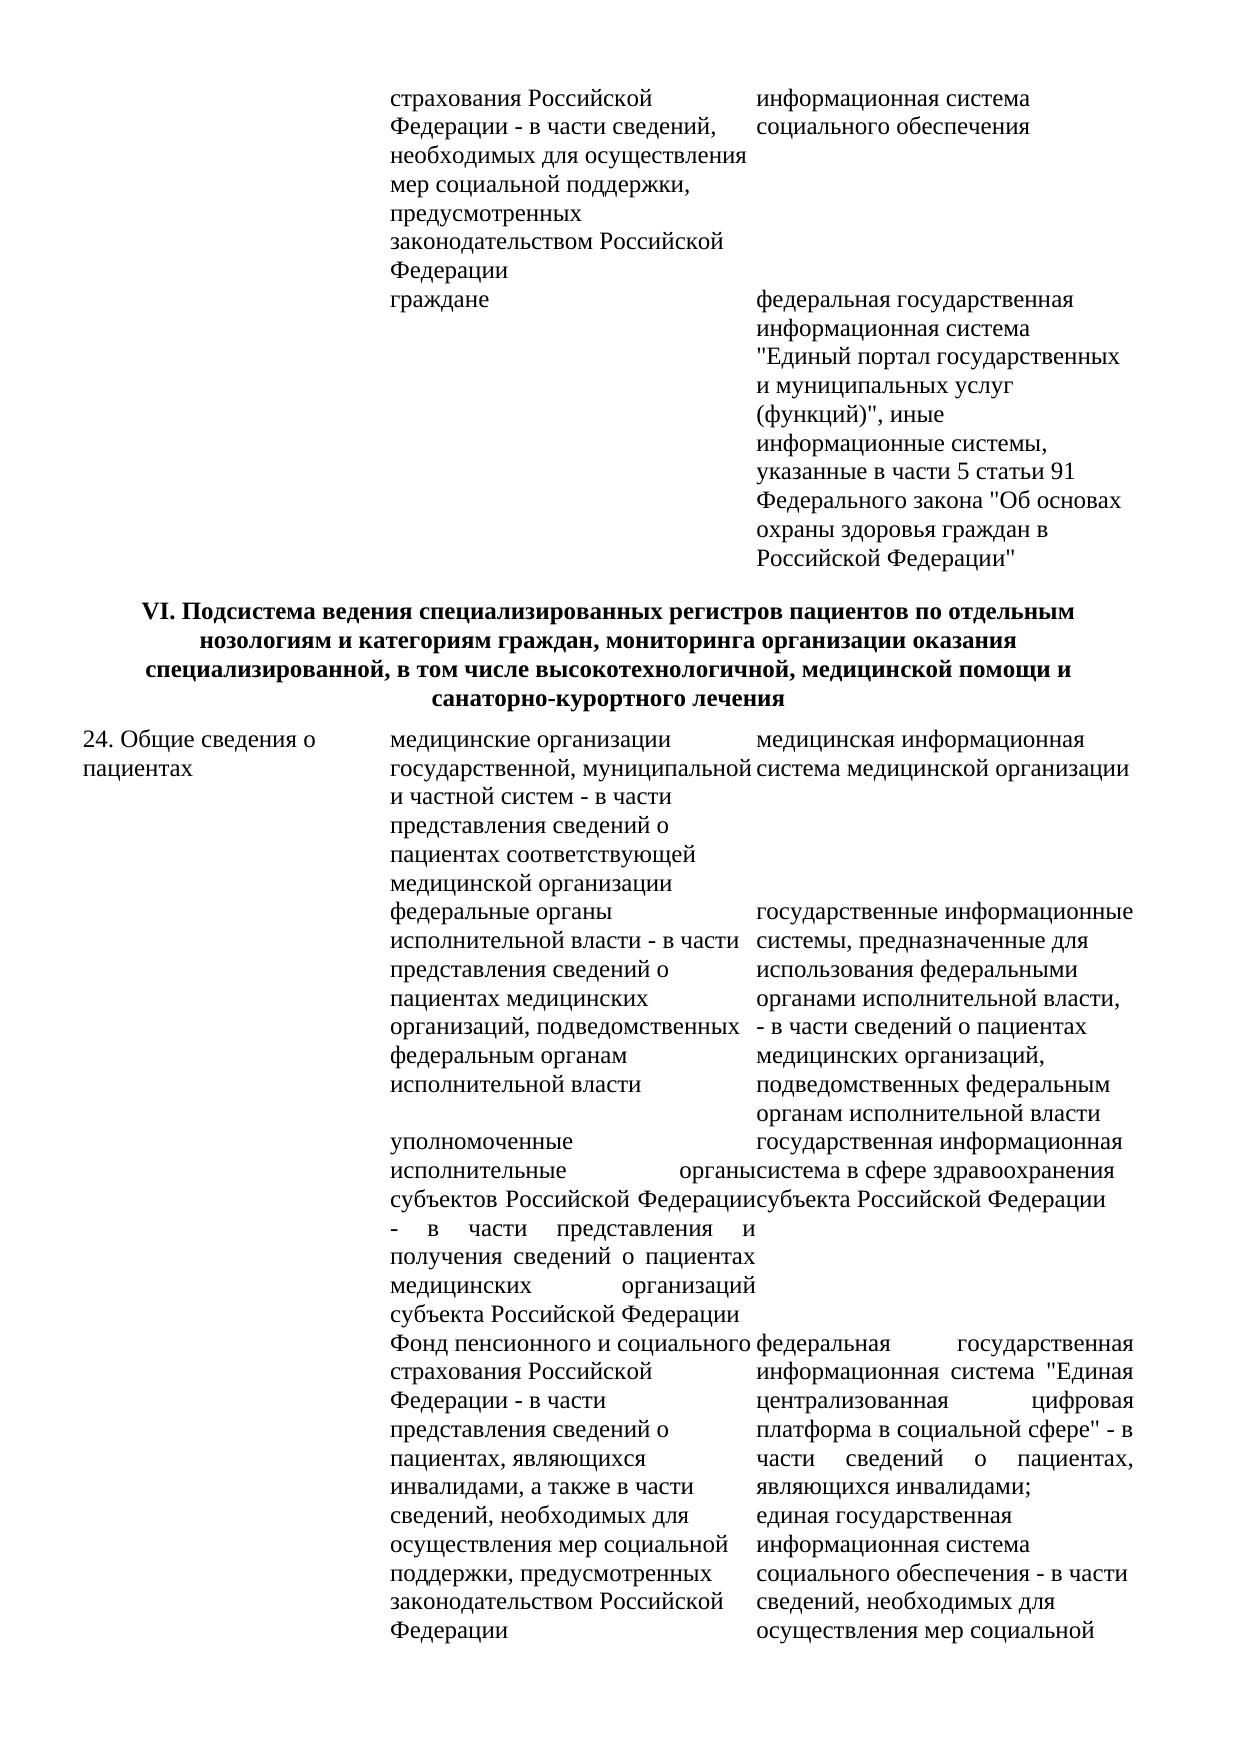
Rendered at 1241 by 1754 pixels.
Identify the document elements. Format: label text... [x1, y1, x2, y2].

table_cell страхования Российской Федерации - в части сведений, необходимых для осуществления мер социальной поддержки, предусмотренных законодательством Российской Федерации [390, 83, 756, 284]
table_cell государственная информационная система в сфере здравоохранения субъекта Российской Федерации [756, 1126, 1134, 1328]
table_header VI. Подсистема ведения специализированных регистров пациентов по отдельным нозологиям и категориям граждан, мониторинга организации оказания специализированной, в том числе высокотехнологичной, медицинской помощи и санаторно-курортного лечения [83, 571, 1134, 724]
table_cell федеральная государственная информационная система "Единый портал государственных и муниципальных услуг (функций)", иные информационные системы, указанные в части 5 статьи 91 Федерального закона "Об основах охраны здоровья граждан в Российской Федерации" [756, 284, 1128, 571]
table_cell 24. Общие сведения о пациентах [83, 724, 390, 1644]
table_cell медицинская информационная система медицинской организации [756, 724, 1134, 896]
table_cell информационная система социального обеспечения [756, 83, 1128, 284]
table_cell федеральные органы исполнительной власти - в части представления сведений о пациентах медицинских организаций, подведомственных федеральным органам исполнительной власти [390, 896, 756, 1126]
table_cell Фонд пенсионного и социального страхования Российской Федерации - в части представления сведений о пациентах, являющихся инвалидами, а также в части сведений, необходимых для осуществления мер социальной поддержки, предусмотренных законодательством Российской Федерации [390, 1328, 756, 1644]
table_cell граждане [390, 284, 756, 571]
table_cell уполномоченные исполнительные органы субъектов Российской Федерации - в части представления и получения сведений о пациентах медицинских организаций субъекта Российской Федерации [390, 1126, 756, 1328]
table_cell медицинские организации государственной, муниципальной и частной систем - в части представления сведений о пациентах соответствующей медицинской организации [390, 724, 756, 896]
table_cell государственные информационные системы, предназначенные для использования федеральными органами исполнительной власти, - в части сведений о пациентах медицинских организаций, подведомственных федеральным органам исполнительной власти [756, 896, 1134, 1126]
table_cell федеральная государственная информационная система "Единая централизованная цифровая платформа в социальной сфере" - в части сведений о пациентах, являющихся инвалидами; единая государственная информационная система социального обеспечения - в части сведений, необходимых для осуществления мер социальной [756, 1328, 1134, 1644]
